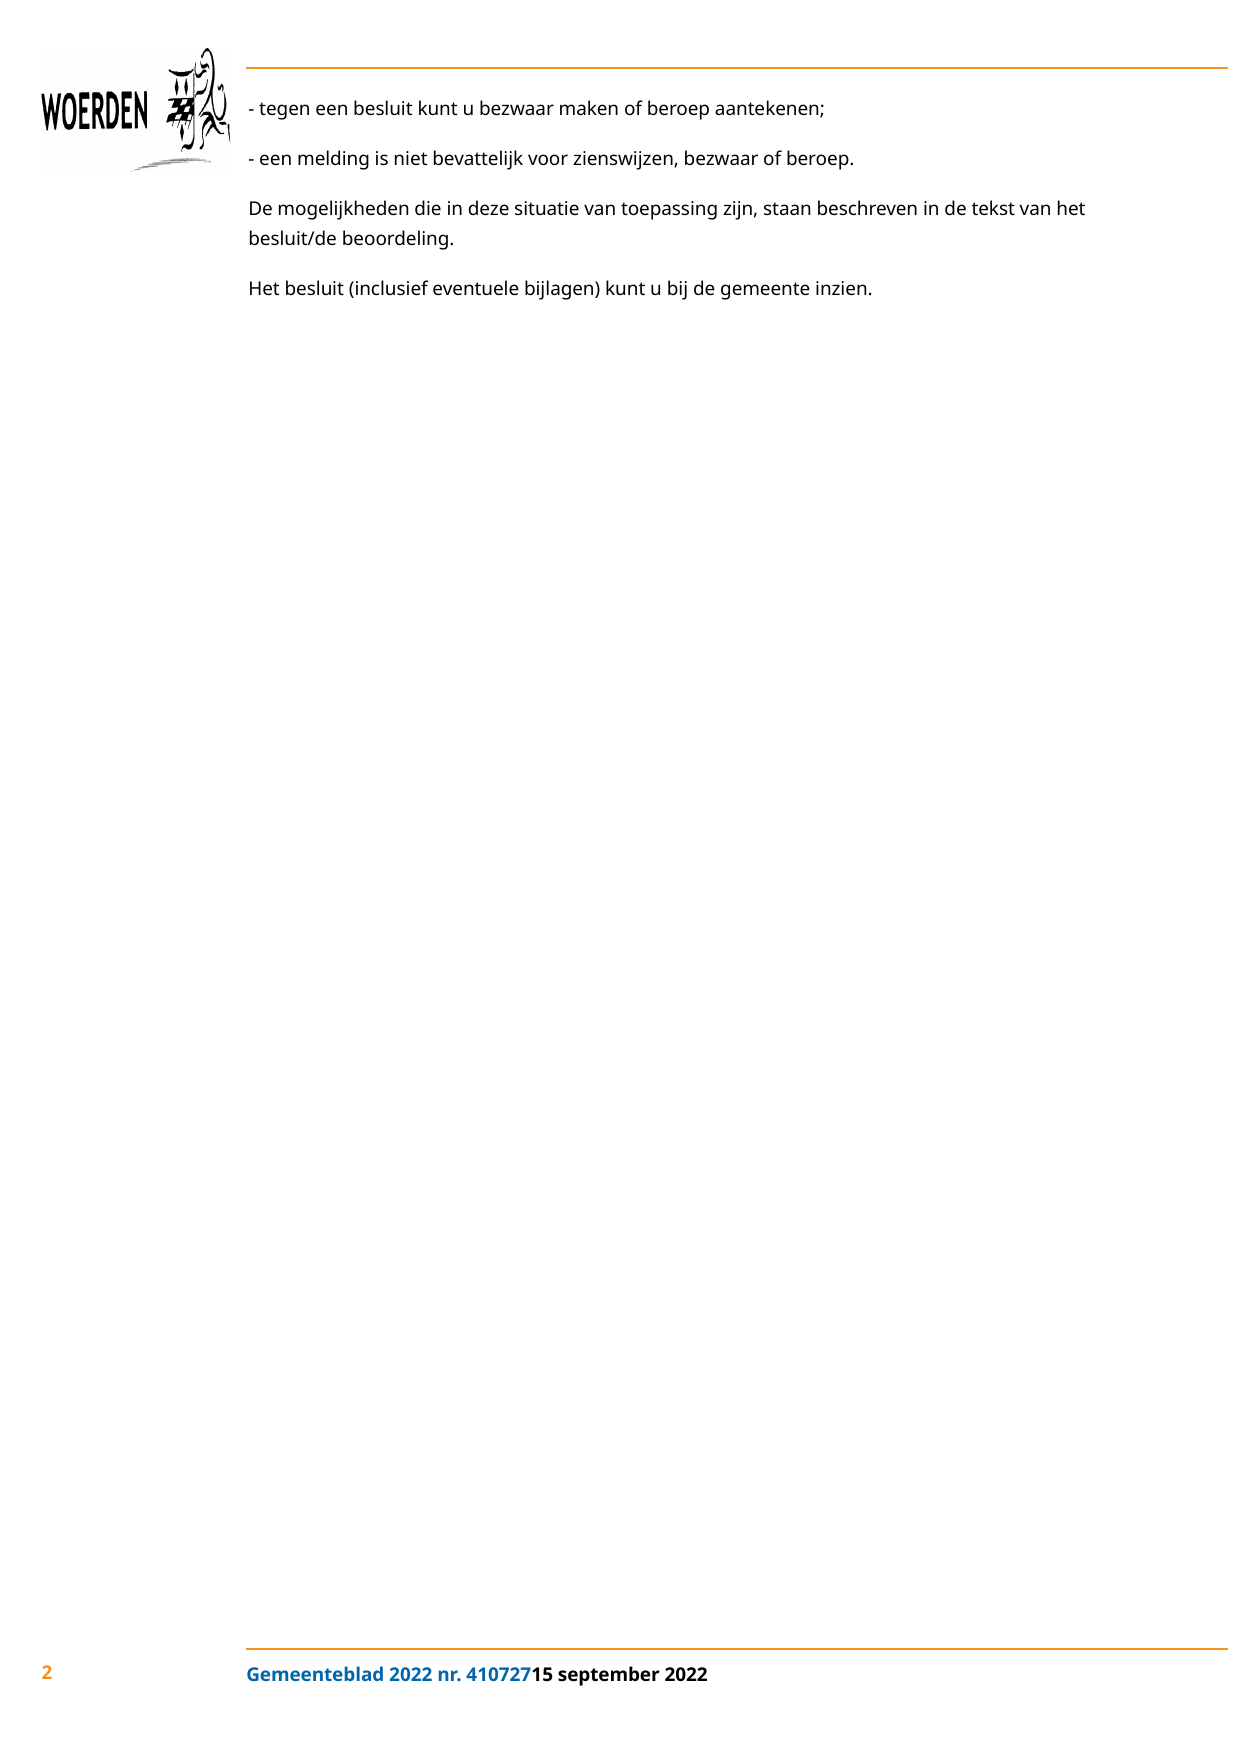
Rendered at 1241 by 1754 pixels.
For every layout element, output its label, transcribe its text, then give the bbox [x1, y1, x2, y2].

text - tegen een besluit kunt u bezwaar maken of beroep aantekenen; [248, 95, 1152, 121]
text Het besluit (inclusief eventuele bijlagen) kunt u bij de gemeente inzien. [248, 276, 1152, 301]
picture [41, 47, 231, 172]
text - een melding is niet bevattelijk voor zienswijzen, bezwaar of beroep. [248, 145, 1152, 171]
text De mogelijkheden die in deze situatie van toepassing zijn, staan beschreven in de tekst van het besluit/de beoordeling. [248, 196, 1152, 251]
